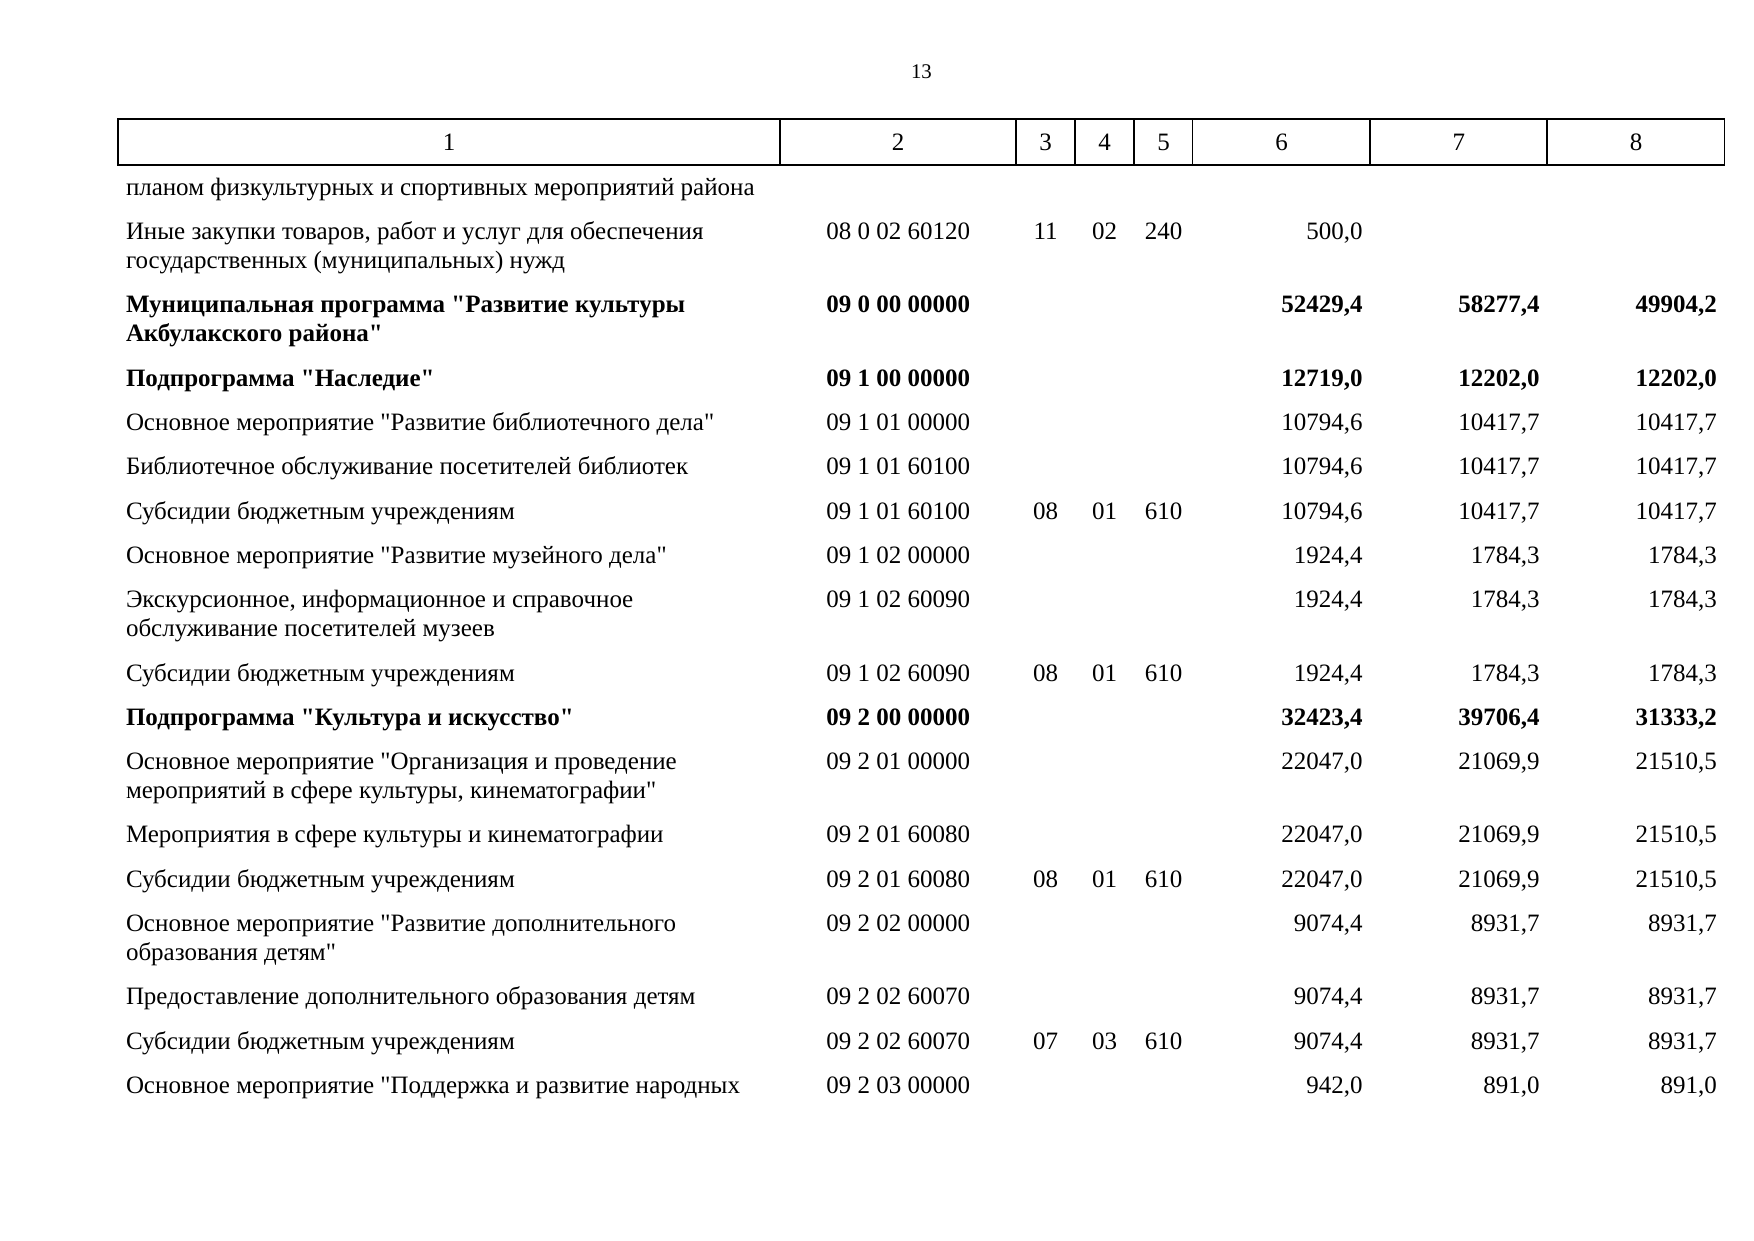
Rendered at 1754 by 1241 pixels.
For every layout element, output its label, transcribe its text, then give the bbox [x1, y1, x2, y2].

table_cell Предоставление дополнительного образования детям [118, 974, 780, 1018]
table_cell 02 [1075, 209, 1134, 282]
table_header 5 [1142, 128, 1185, 156]
table_cell [1016, 739, 1075, 812]
table_cell [1016, 974, 1075, 1018]
table_header [1135, 120, 1192, 164]
table_cell 10417,7 [1547, 488, 1724, 532]
table_cell 10794,6 [1193, 399, 1370, 443]
table_cell [1016, 282, 1075, 355]
table_cell [1016, 444, 1075, 488]
table_cell [1016, 399, 1075, 443]
table_cell [1016, 577, 1075, 650]
table_cell Библиотечное обслуживание посетителей библиотек [118, 444, 780, 488]
table_header 6 [1201, 128, 1362, 156]
table_cell 1784,3 [1547, 650, 1724, 694]
table_cell 610 [1134, 488, 1193, 532]
table_cell 21510,5 [1547, 739, 1724, 812]
table_header 1 [126, 128, 772, 156]
table_cell [1134, 739, 1193, 812]
table_cell 1784,3 [1370, 650, 1547, 694]
table_cell [1134, 399, 1193, 443]
table_cell [1075, 532, 1134, 577]
table_cell Экскурсионное, информационное и справочное обслуживание посетителей музеев [118, 577, 780, 650]
table_cell 1784,3 [1547, 577, 1724, 650]
table_cell [1016, 532, 1075, 577]
table_cell 8931,7 [1370, 900, 1547, 973]
table_cell 21069,9 [1370, 739, 1547, 812]
table_cell 09 2 02 00000 [780, 900, 1016, 973]
table_cell 09 2 03 00000 [780, 1062, 1016, 1107]
table_cell [1075, 1062, 1134, 1107]
table_header [1193, 120, 1369, 164]
table_cell [1075, 355, 1134, 399]
table_cell [1134, 282, 1193, 355]
table_cell [1075, 166, 1134, 208]
table_cell [1016, 355, 1075, 399]
table_cell 1784,3 [1370, 532, 1547, 577]
table_cell планом физкультурных и спортивных мероприятий района [118, 166, 780, 208]
table_cell 10417,7 [1370, 399, 1547, 443]
table_cell [1134, 974, 1193, 1018]
table_header [1017, 120, 1074, 164]
table_cell [1075, 812, 1134, 856]
table_cell 22047,0 [1193, 812, 1370, 856]
table_cell Субсидии бюджетным учреждениям [118, 856, 780, 900]
table_cell [1075, 900, 1134, 973]
table_cell Основное мероприятие "Развитие музейного дела" [118, 532, 780, 577]
table_cell 8931,7 [1547, 900, 1724, 973]
table_cell 07 [1016, 1018, 1075, 1062]
table_cell 500,0 [1193, 209, 1370, 282]
table_cell 09 1 02 60090 [780, 577, 1016, 650]
table_cell 11 [1016, 209, 1075, 282]
table_cell [1075, 694, 1134, 738]
table_cell 8931,7 [1370, 1018, 1547, 1062]
table_cell 10417,7 [1547, 399, 1724, 443]
table_cell 22047,0 [1193, 856, 1370, 900]
table_cell Мероприятия в сфере культуры и кинематографии [118, 812, 780, 856]
table_cell 1784,3 [1370, 577, 1547, 650]
table_cell 9074,4 [1193, 974, 1370, 1018]
table_cell 09 2 01 60080 [780, 812, 1016, 856]
table_header [1371, 120, 1546, 164]
table_cell [1016, 900, 1075, 973]
table_cell Иные закупки товаров, работ и услуг для обеспечения государственных (муниципальных) нужд [118, 209, 780, 282]
table_cell 39706,4 [1370, 694, 1547, 738]
table_cell 1784,3 [1547, 532, 1724, 577]
table_cell Основное мероприятие "Поддержка и развитие народных [118, 1062, 780, 1107]
table_cell 610 [1134, 856, 1193, 900]
table_cell 09 1 02 60090 [780, 650, 1016, 694]
table_cell 52429,4 [1193, 282, 1370, 355]
table_cell 09 1 00 00000 [780, 355, 1016, 399]
table_cell 12719,0 [1193, 355, 1370, 399]
table_cell [1134, 166, 1193, 208]
table_header [781, 120, 1015, 164]
table_header 7 [1378, 128, 1539, 156]
table_cell 8931,7 [1370, 974, 1547, 1018]
table_cell Основное мероприятие "Организация и проведение мероприятий в сфере культуры, кинематографии" [118, 739, 780, 812]
table_cell 01 [1075, 488, 1134, 532]
table_cell Субсидии бюджетным учреждениям [118, 650, 780, 694]
table_cell 09 2 01 00000 [780, 739, 1016, 812]
table_cell 1924,4 [1193, 577, 1370, 650]
table_cell 09 0 00 00000 [780, 282, 1016, 355]
table_cell 610 [1134, 650, 1193, 694]
table_cell 21510,5 [1547, 856, 1724, 900]
table_cell 09 2 02 60070 [780, 974, 1016, 1018]
table_cell 8931,7 [1547, 974, 1724, 1018]
table_cell 08 [1016, 856, 1075, 900]
table_cell Подпрограмма "Культура и искусство" [118, 694, 780, 738]
table_cell [1075, 282, 1134, 355]
table_header 4 [1083, 128, 1126, 156]
table_cell 31333,2 [1547, 694, 1724, 738]
table_cell 21510,5 [1547, 812, 1724, 856]
table_cell [1016, 166, 1075, 208]
table_cell [1547, 166, 1724, 208]
table_cell Муниципальная программа "Развитие культуры Акбулакского района" [118, 282, 780, 355]
table_cell [1134, 694, 1193, 738]
table_cell Основное мероприятие "Развитие библиотечного дела" [118, 399, 780, 443]
table_cell 942,0 [1193, 1062, 1370, 1107]
table_cell [1134, 812, 1193, 856]
table_cell [780, 166, 1016, 208]
table_header 8 [1555, 128, 1716, 156]
table_cell 12202,0 [1547, 355, 1724, 399]
table_cell [1016, 694, 1075, 738]
table_cell 03 [1075, 1018, 1134, 1062]
table_cell 01 [1075, 650, 1134, 694]
table_cell 58277,4 [1370, 282, 1547, 355]
table_cell [1134, 577, 1193, 650]
table_cell [1370, 166, 1547, 208]
table_cell 08 0 02 60120 [780, 209, 1016, 282]
table_cell [1134, 532, 1193, 577]
table_cell 9074,4 [1193, 1018, 1370, 1062]
table_cell [1016, 812, 1075, 856]
table_cell [1075, 974, 1134, 1018]
table_header [119, 120, 779, 164]
table_cell [1016, 1062, 1075, 1107]
table_header [1548, 120, 1724, 164]
table_cell [1134, 444, 1193, 488]
table_cell 1924,4 [1193, 650, 1370, 694]
table_cell 8931,7 [1547, 1018, 1724, 1062]
table_cell 09 1 02 00000 [780, 532, 1016, 577]
table_cell 240 [1134, 209, 1193, 282]
table_cell 21069,9 [1370, 856, 1547, 900]
table_cell [1547, 209, 1724, 282]
table_cell 09 1 01 60100 [780, 444, 1016, 488]
table_cell 10417,7 [1370, 488, 1547, 532]
table_cell 09 2 01 60080 [780, 856, 1016, 900]
table_cell [1134, 1062, 1193, 1107]
table_cell 12202,0 [1370, 355, 1547, 399]
table_cell Субсидии бюджетным учреждениям [118, 1018, 780, 1062]
table_cell 9074,4 [1193, 900, 1370, 973]
table_cell 891,0 [1370, 1062, 1547, 1107]
table_cell 10794,6 [1193, 444, 1370, 488]
table_cell 891,0 [1547, 1062, 1724, 1107]
table_cell Субсидии бюджетным учреждениям [118, 488, 780, 532]
table_cell [1075, 444, 1134, 488]
table_cell [1075, 399, 1134, 443]
table_cell 08 [1016, 650, 1075, 694]
table_cell 08 [1016, 488, 1075, 532]
table_cell 09 1 01 00000 [780, 399, 1016, 443]
table_cell 01 [1075, 856, 1134, 900]
table_cell 10417,7 [1547, 444, 1724, 488]
table_cell [1370, 209, 1547, 282]
table_cell [1075, 577, 1134, 650]
table_cell 21069,9 [1370, 812, 1547, 856]
table_header 2 [788, 128, 1008, 156]
table_cell [1193, 166, 1370, 208]
table_cell [1075, 739, 1134, 812]
table_cell 22047,0 [1193, 739, 1370, 812]
table_cell 09 2 00 00000 [780, 694, 1016, 738]
table_cell Подпрограмма "Наследие" [118, 355, 780, 399]
table_cell 10417,7 [1370, 444, 1547, 488]
table_cell 1924,4 [1193, 532, 1370, 577]
table_cell 49904,2 [1547, 282, 1724, 355]
table_cell Основное мероприятие "Развитие дополнительного образования детям" [118, 900, 780, 973]
table_header [1076, 120, 1133, 164]
table_cell 10794,6 [1193, 488, 1370, 532]
table_cell 09 1 01 60100 [780, 488, 1016, 532]
table_cell 09 2 02 60070 [780, 1018, 1016, 1062]
table_cell 32423,4 [1193, 694, 1370, 738]
table_cell [1134, 355, 1193, 399]
table_cell [1134, 900, 1193, 973]
table_cell 610 [1134, 1018, 1193, 1062]
table_header 3 [1024, 128, 1067, 156]
